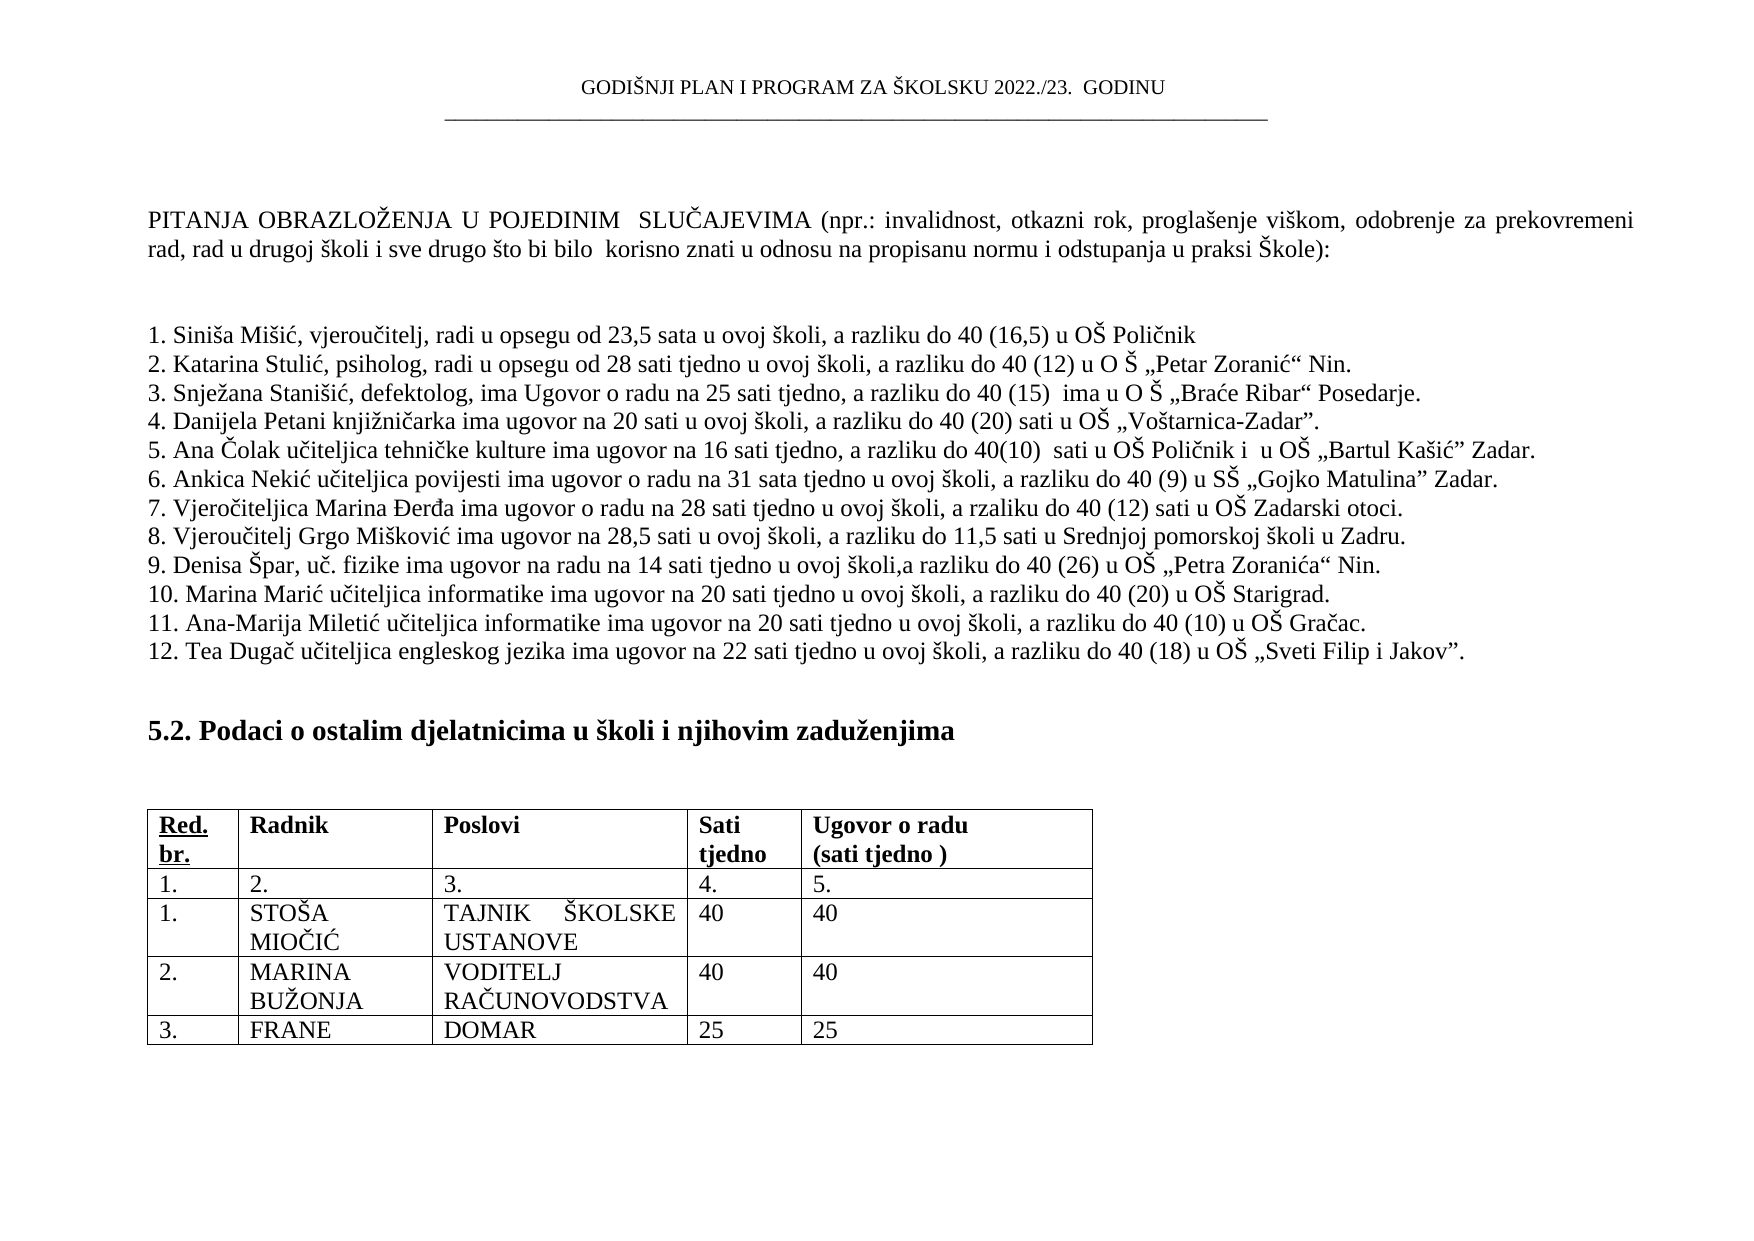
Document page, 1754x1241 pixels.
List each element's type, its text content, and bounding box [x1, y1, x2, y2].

table_cell 5. [802, 869, 1092, 897]
text 9. Denisa Špar, uč. fizike ima ugovor na radu na 14 sati tjedno u ovoj školi,a razliku do 40 (26) u OŠ „Petra Zoranića“ Nin. [148, 550, 1636, 579]
table_cell 40 [802, 899, 1092, 956]
table_cell 40 [688, 957, 801, 1014]
text 11. Ana-Marija Miletić učiteljica informatike ima ugovor na 20 sati tjedno u ovoj školi, a razliku do 40 (10) u OŠ Gračac. [148, 608, 1636, 636]
text PITANJA OBRAZLOŽENJA U POJEDINIM SLUČAJEVIMA (npr.: invalidnost, otkazni rok, proglašenje viškom, odobrenje za prekovremeni rad, rad u drugoj školi i sve drugo što bi bilo korisno znati u odnosu na propisanu normu i odstupanja u praksi Škole): [148, 205, 1636, 263]
table_header Ugovor o radu (sati tjedno ) [802, 810, 1092, 868]
table_cell DOMAR [433, 1016, 687, 1044]
table_cell STOŠA MIOČIĆ [239, 899, 432, 956]
table_header Radnik [239, 810, 432, 868]
table_cell TAJNIK ŠKOLSKE USTANOVE [433, 899, 687, 956]
text 5.2. Podaci o ostalim djelatnicima u školi i njihovim zaduženjima [148, 713, 1636, 747]
table_cell 25 [802, 1016, 1092, 1044]
text 3. Snježana Stanišić, defektolog, ima Ugovor o radu na 25 sati tjedno, a razliku do 40 (15) ima u O Š „Braće Ribar“ Posedarje. [148, 378, 1636, 406]
table_cell 40 [688, 899, 801, 956]
table_cell 3. [433, 869, 687, 897]
table_header Sati tjedno [688, 810, 801, 868]
table_cell 4. [688, 869, 801, 897]
text 10. Marina Marić učiteljica informatike ima ugovor na 20 sati tjedno u ovoj školi, a razliku do 40 (20) u OŠ Starigrad. [148, 579, 1636, 608]
text 6. Ankica Nekić učiteljica povijesti ima ugovor o radu na 31 sata tjedno u ovoj školi, a razliku do 40 (9) u SŠ „Gojko Matulina” Zadar. [148, 464, 1636, 493]
text 12. Tea Dugač učiteljica engleskog jezika ima ugovor na 22 sati tjedno u ovoj školi, a razliku do 40 (18) u OŠ „Sveti Filip i Jakov”. [148, 636, 1636, 665]
table_cell VODITELJ RAČUNOVODSTVA [433, 957, 687, 1014]
table_cell 3. [148, 1016, 238, 1044]
table_cell 1. [148, 899, 238, 956]
text 5. Ana Čolak učiteljica tehničke kulture ima ugovor na 16 sati tjedno, a razliku do 40(10) sati u OŠ Poličnik i u OŠ „Bartul Kašić” Zadar. [148, 435, 1636, 464]
text 2. Katarina Stulić, psiholog, radi u opsegu od 28 sati tjedno u ovoj školi, a razliku do 40 (12) u O Š „Petar Zoranić“ Nin. [148, 349, 1636, 378]
table_cell MARINA BUŽONJA [239, 957, 432, 1014]
table_cell FRANE [239, 1016, 432, 1044]
table_cell 40 [802, 957, 1092, 1014]
text 8. Vjeroučitelj Grgo Mišković ima ugovor na 28,5 sati u ovoj školi, a razliku do 11,5 sati u Srednjoj pomorskoj školi u Zadru. [148, 521, 1636, 550]
text 1. Siniša Mišić, vjeroučitelj, radi u opsegu od 23,5 sata u ovoj školi, a razliku do 40 (16,5) u OŠ Poličnik [148, 320, 1636, 349]
text 4. Danijela Petani knjižničarka ima ugovor na 20 sati u ovoj školi, a razliku do 40 (20) sati u OŠ „Voštarnica-Zadar”. [148, 406, 1636, 435]
table_cell 2. [239, 869, 432, 897]
table_header Poslovi [433, 810, 687, 868]
table_cell 25 [688, 1016, 801, 1044]
table_cell 2. [148, 957, 238, 1014]
table_header Red. br. [148, 810, 238, 868]
text 7. Vjeročiteljica Marina Đerđa ima ugovor o radu na 28 sati tjedno u ovoj školi, a rzaliku do 40 (12) sati u OŠ Zadarski otoci. [148, 493, 1636, 521]
table_cell 1. [148, 869, 238, 897]
